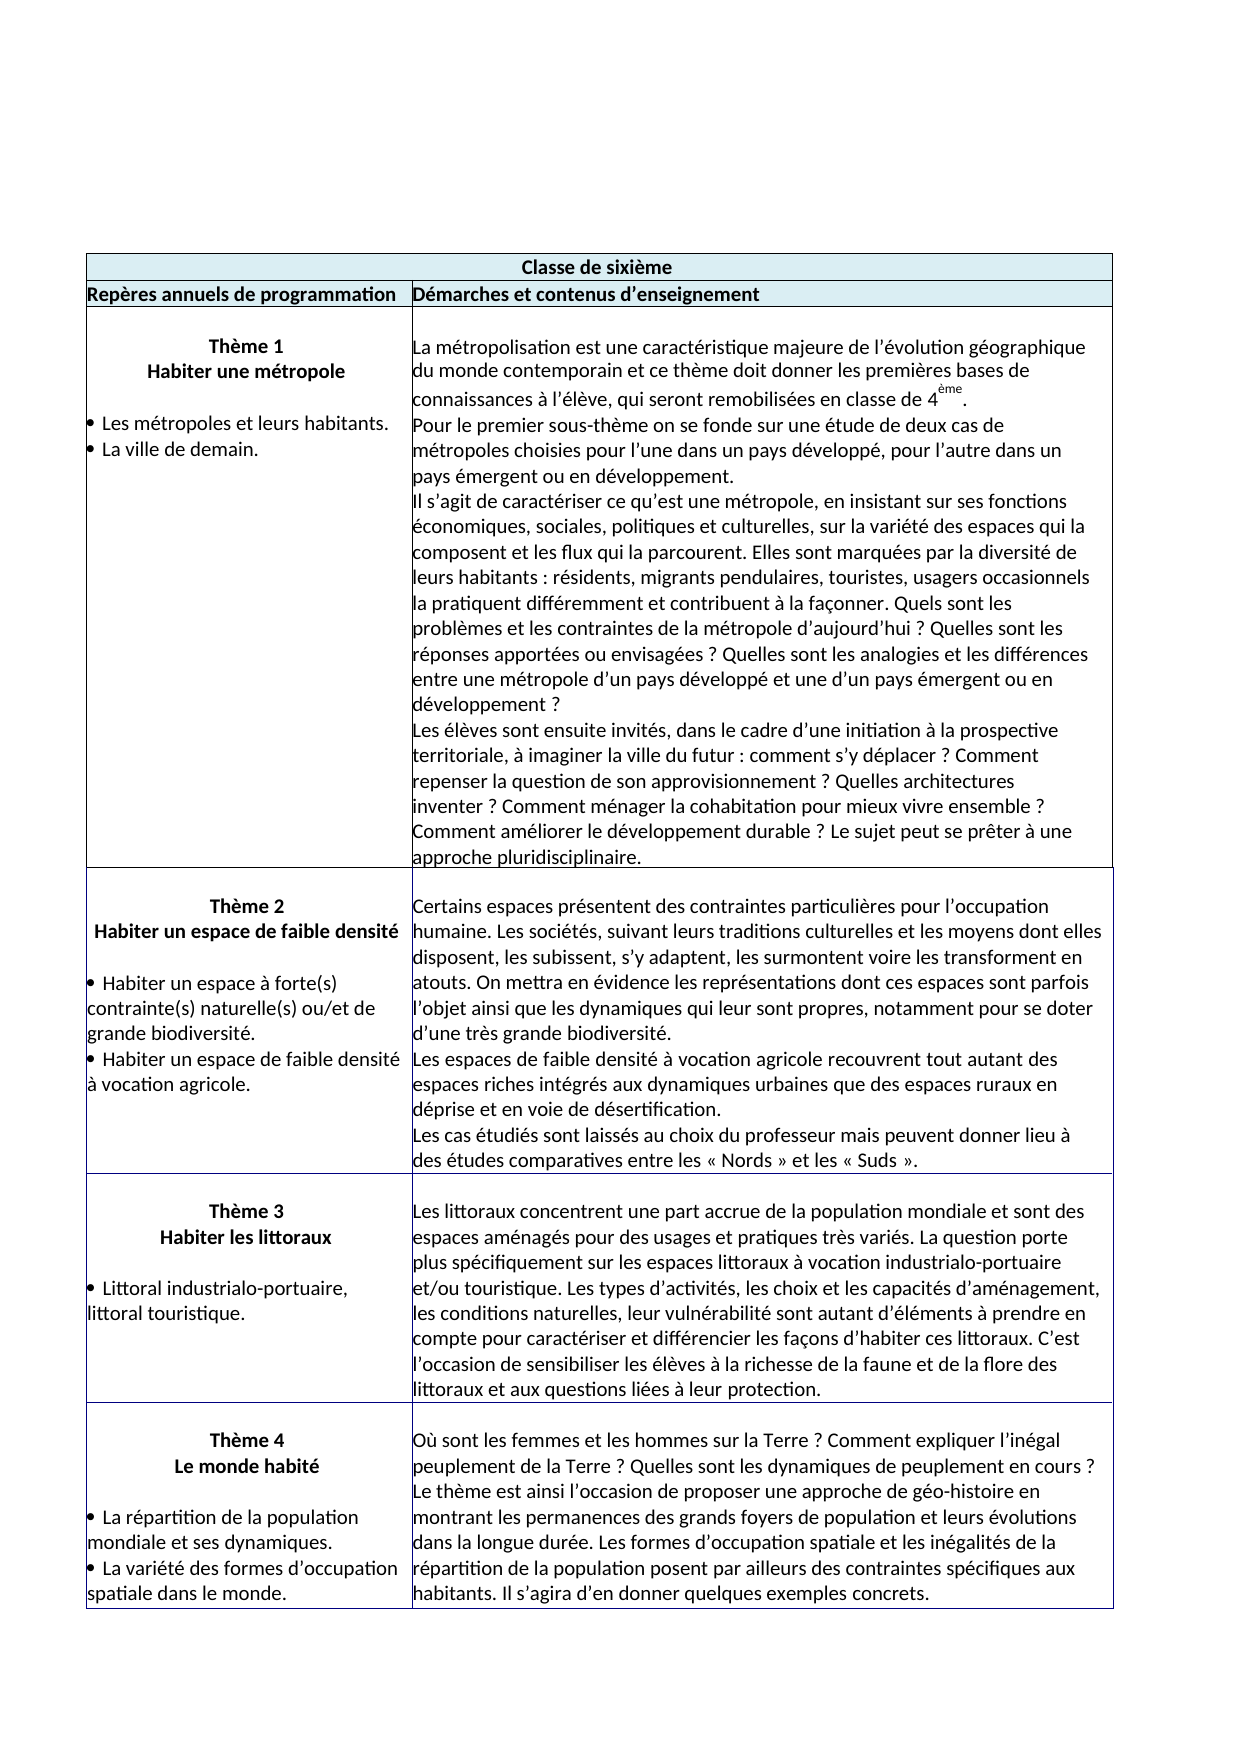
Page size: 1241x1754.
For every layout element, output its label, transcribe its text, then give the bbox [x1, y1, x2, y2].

table_cell Repères annuels de programmation [87, 281, 412, 306]
table_cell Où sont les femmes et les hommes sur la Terre ? Comment expliquer l’inégal peuplement de la Terre ? Quelles sont les dynamiques de peuplement en cours ? Le thème est ainsi l’occasion de proposer une approche de géo-histoire en montrant les permanences des grands foyers de population et leurs évolutions dans la longue durée. Les formes d’occupation spatiale et les inégalités de la répartition de la population posent par ailleurs des contraintes spécifiques aux habitants. Il s’agira d’en donner quelques exemples concrets. [413, 1402, 1113, 1608]
table_cell Thème 2 Habiter un espace de faible densité Habiter un espace à forte(s) contrainte(s) naturelle(s) ou/et de grande biodiversité. Habiter un espace de faible densité à vocation agricole. [87, 868, 412, 1173]
table_cell Thème 3 Habiter les littoraux Littoral industrialo-portuaire, littoral touristique. [87, 1174, 412, 1402]
table_cell Thème 4 Le monde habité La répartition de la population mondiale et ses dynamiques. La variété des formes d’occupation spatiale dans le monde. [87, 1403, 412, 1608]
table_header Classe de sixième [87, 254, 1112, 280]
table_cell Certains espaces présentent des contraintes particulières pour l’occupation humaine. Les sociétés, suivant leurs traditions culturelles et les moyens dont elles disposent, les subissent, s’y adaptent, les surmontent voire les transforment en atouts. On mettra en évidence les représentations dont ces espaces sont parfois l’objet ainsi que les dynamiques qui leur sont propres, notamment pour se doter d’une très grande biodiversité. Les espaces de faible densité à vocation agricole recouvrent tout autant des espaces riches intégrés aux dynamiques urbaines que des espaces ruraux en déprise et en voie de désertification. Les cas étudiés sont laissés au choix du professeur mais peuvent donner lieu à des études comparatives entre les « Nords » et les « Suds ». [413, 868, 1113, 1173]
table_cell La métropolisation est une caractéristique majeure de l’évolution géographique du monde contemporain et ce thème doit donner les premières bases de connaissances à l’élève, qui seront remobilisées en classe de 4ème. Pour le premier sous-thème on se fonde sur une étude de deux cas de métropoles choisies pour l’une dans un pays développé, pour l’autre dans un pays émergent ou en développement. Il s’agit de caractériser ce qu’est une métropole, en insistant sur ses fonctions économiques, sociales, politiques et culturelles, sur la variété des espaces qui la composent et les flux qui la parcourent. Elles sont marquées par la diversité de leurs habitants : résidents, migrants pendulaires, touristes, usagers occasionnels la pratiquent différemment et contribuent à la façonner. Quels sont les problèmes et les contraintes de la métropole d’aujourd’hui ? Quelles sont les réponses apportées ou envisagées ? Quelles sont les analogies et les différences entre une métropole d’un pays développé et une d’un pays émergent ou en développement ? Les élèves sont ensuite invités, dans le cadre d’une initiation à la prospective territoriale, à imaginer la ville du futur : comment s’y déplacer ? Comment repenser la question de son approvisionnement ? Quelles architectures inventer ? Comment ménager la cohabitation pour mieux vivre ensemble ? Comment améliorer le développement durable ? Le sujet peut se prêter à une approche pluridisciplinaire. [413, 307, 1112, 867]
table_cell Les littoraux concentrent une part accrue de la population mondiale et sont des espaces aménagés pour des usages et pratiques très variés. La question porte plus spécifiquement sur les espaces littoraux à vocation industrialo-portuaire et/ou touristique. Les types d’activités, les choix et les capacités d’aménagement, les conditions naturelles, leur vulnérabilité sont autant d’éléments à prendre en compte pour caractériser et différencier les façons d’habiter ces littoraux. C’est l’occasion de sensibiliser les élèves à la richesse de la faune et de la flore des littoraux et aux questions liées à leur protection. [413, 1173, 1113, 1402]
table_cell Démarches et contenus d’enseignement [413, 281, 1112, 306]
table_cell Thème 1 Habiter une métropole Les métropoles et leurs habitants. La ville de demain. [87, 307, 412, 867]
